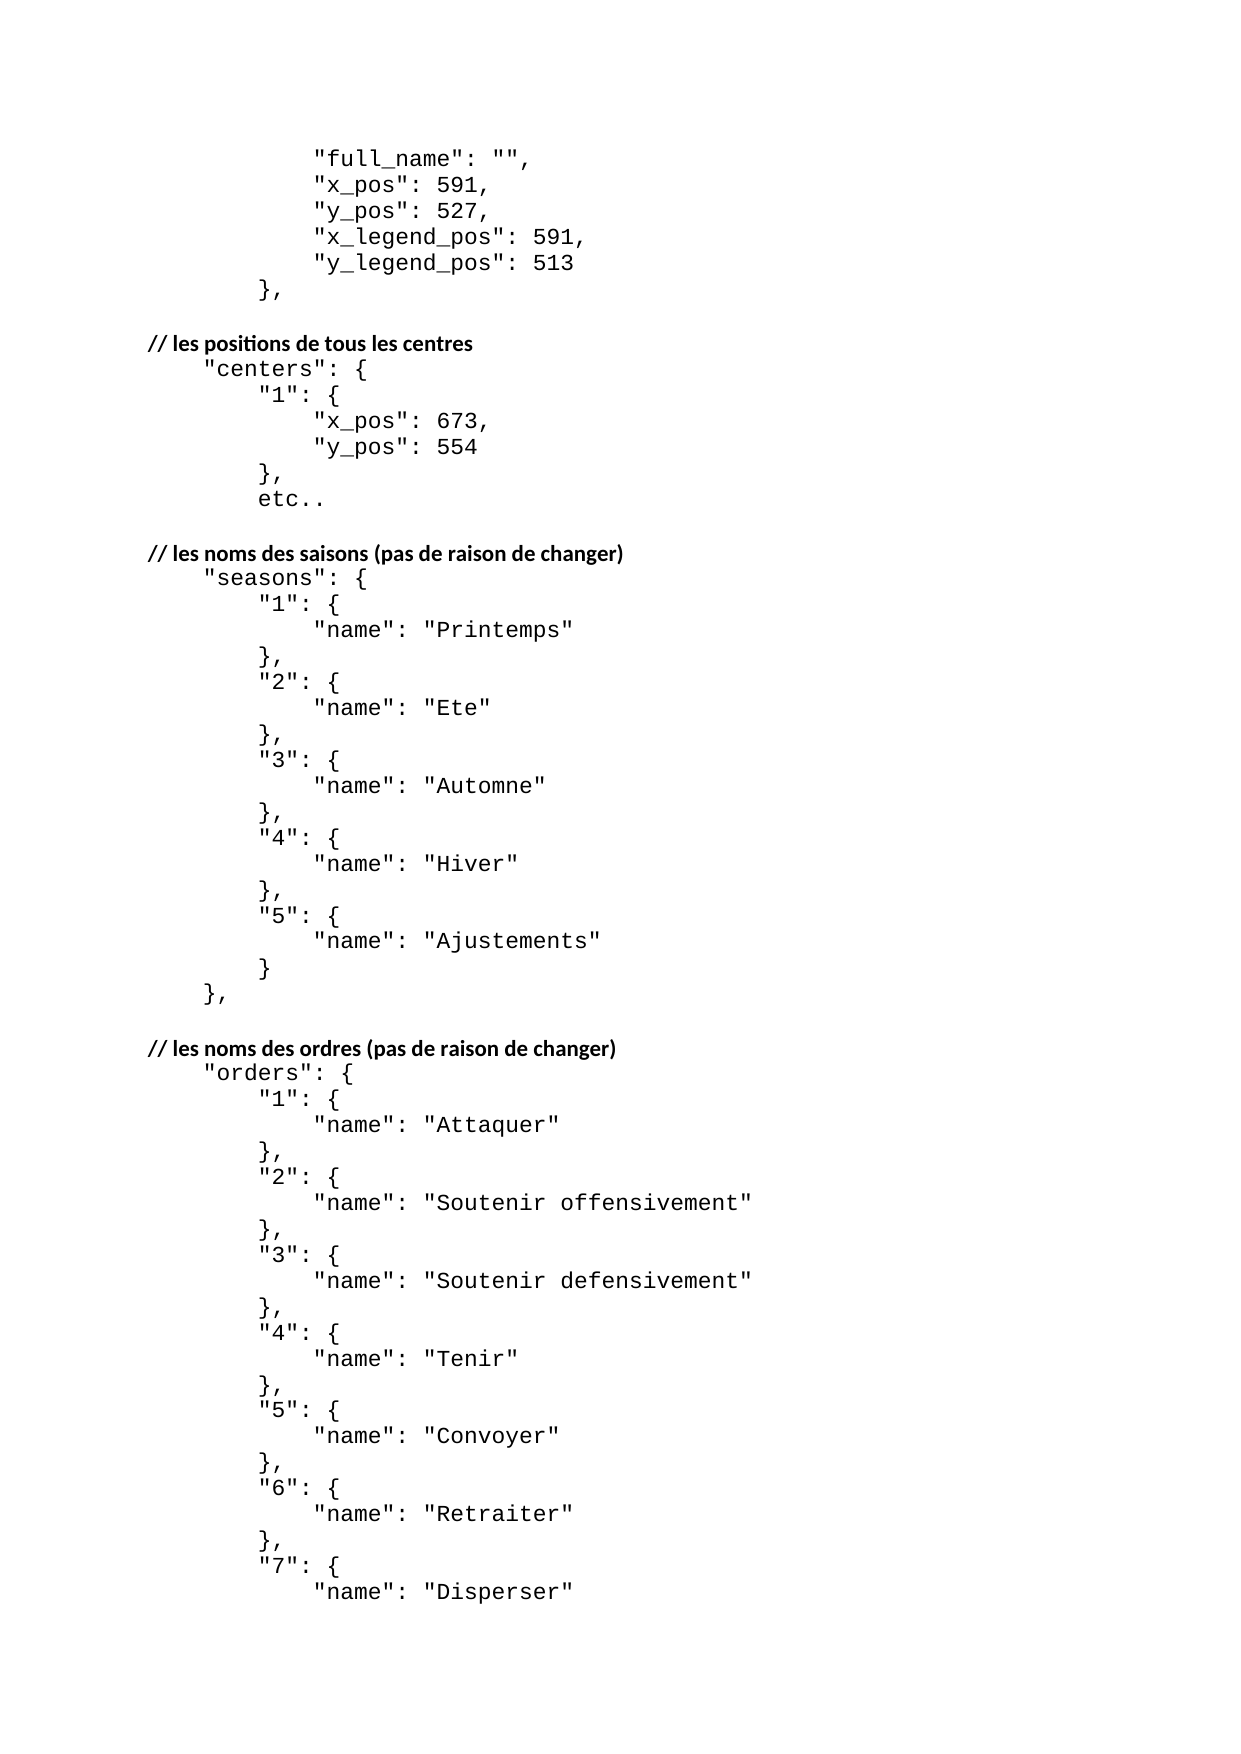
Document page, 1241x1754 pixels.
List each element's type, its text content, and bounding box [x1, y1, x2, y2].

text "name": "Tenir" [148, 1347, 1093, 1373]
text // les noms des ordres (pas de raison de changer) [148, 1034, 1093, 1062]
text }, [148, 878, 1093, 904]
text "name": "Retraiter" [148, 1503, 1093, 1528]
text }, [148, 277, 1093, 303]
text "centers": { [148, 357, 1093, 383]
text "name": "Soutenir offensivement" [148, 1191, 1093, 1217]
text "name": "Ete" [148, 696, 1093, 722]
text "7": { [148, 1554, 1093, 1580]
text }, [148, 722, 1093, 748]
text "name": "Automne" [148, 774, 1093, 800]
text "3": { [148, 748, 1093, 774]
text "y_pos": 527, [148, 199, 1093, 225]
text "x_pos": 673, [148, 409, 1093, 435]
text "x_legend_pos": 591, [148, 225, 1093, 251]
text "1": { [148, 593, 1093, 619]
text "5": { [148, 904, 1093, 930]
text "name": "Ajustements" [148, 930, 1093, 956]
text "name": "Printemps" [148, 619, 1093, 644]
text "seasons": { [148, 567, 1093, 593]
text // les positions de tous les centres [148, 329, 1093, 357]
text "4": { [148, 826, 1093, 852]
text "orders": { [148, 1062, 1093, 1088]
text // les noms des saisons (pas de raison de changer) [148, 539, 1093, 567]
text "1": { [148, 383, 1093, 409]
text }, [148, 800, 1093, 826]
text "5": { [148, 1399, 1093, 1425]
text }, [148, 1451, 1093, 1477]
text "2": { [148, 671, 1093, 696]
text "full_name": "", [148, 148, 1093, 173]
text "1": { [148, 1088, 1093, 1113]
text "name": "Attaquer" [148, 1113, 1093, 1139]
text "name": "Soutenir defensivement" [148, 1269, 1093, 1295]
text "y_pos": 554 [148, 435, 1093, 461]
text }, [148, 461, 1093, 487]
text }, [148, 982, 1093, 1008]
text "2": { [148, 1165, 1093, 1191]
text }, [148, 1373, 1093, 1399]
text "name": "Hiver" [148, 852, 1093, 878]
text }, [148, 1217, 1093, 1243]
text "name": "Disperser" [148, 1580, 1093, 1606]
text etc.. [148, 487, 1093, 513]
text "4": { [148, 1321, 1093, 1347]
text }, [148, 1295, 1093, 1321]
text "3": { [148, 1243, 1093, 1269]
text }, [148, 644, 1093, 671]
text }, [148, 1139, 1093, 1165]
text "6": { [148, 1477, 1093, 1503]
text "y_legend_pos": 513 [148, 251, 1093, 277]
text }, [148, 1528, 1093, 1554]
text "x_pos": 591, [148, 173, 1093, 199]
text "name": "Convoyer" [148, 1425, 1093, 1451]
text } [148, 956, 1093, 982]
